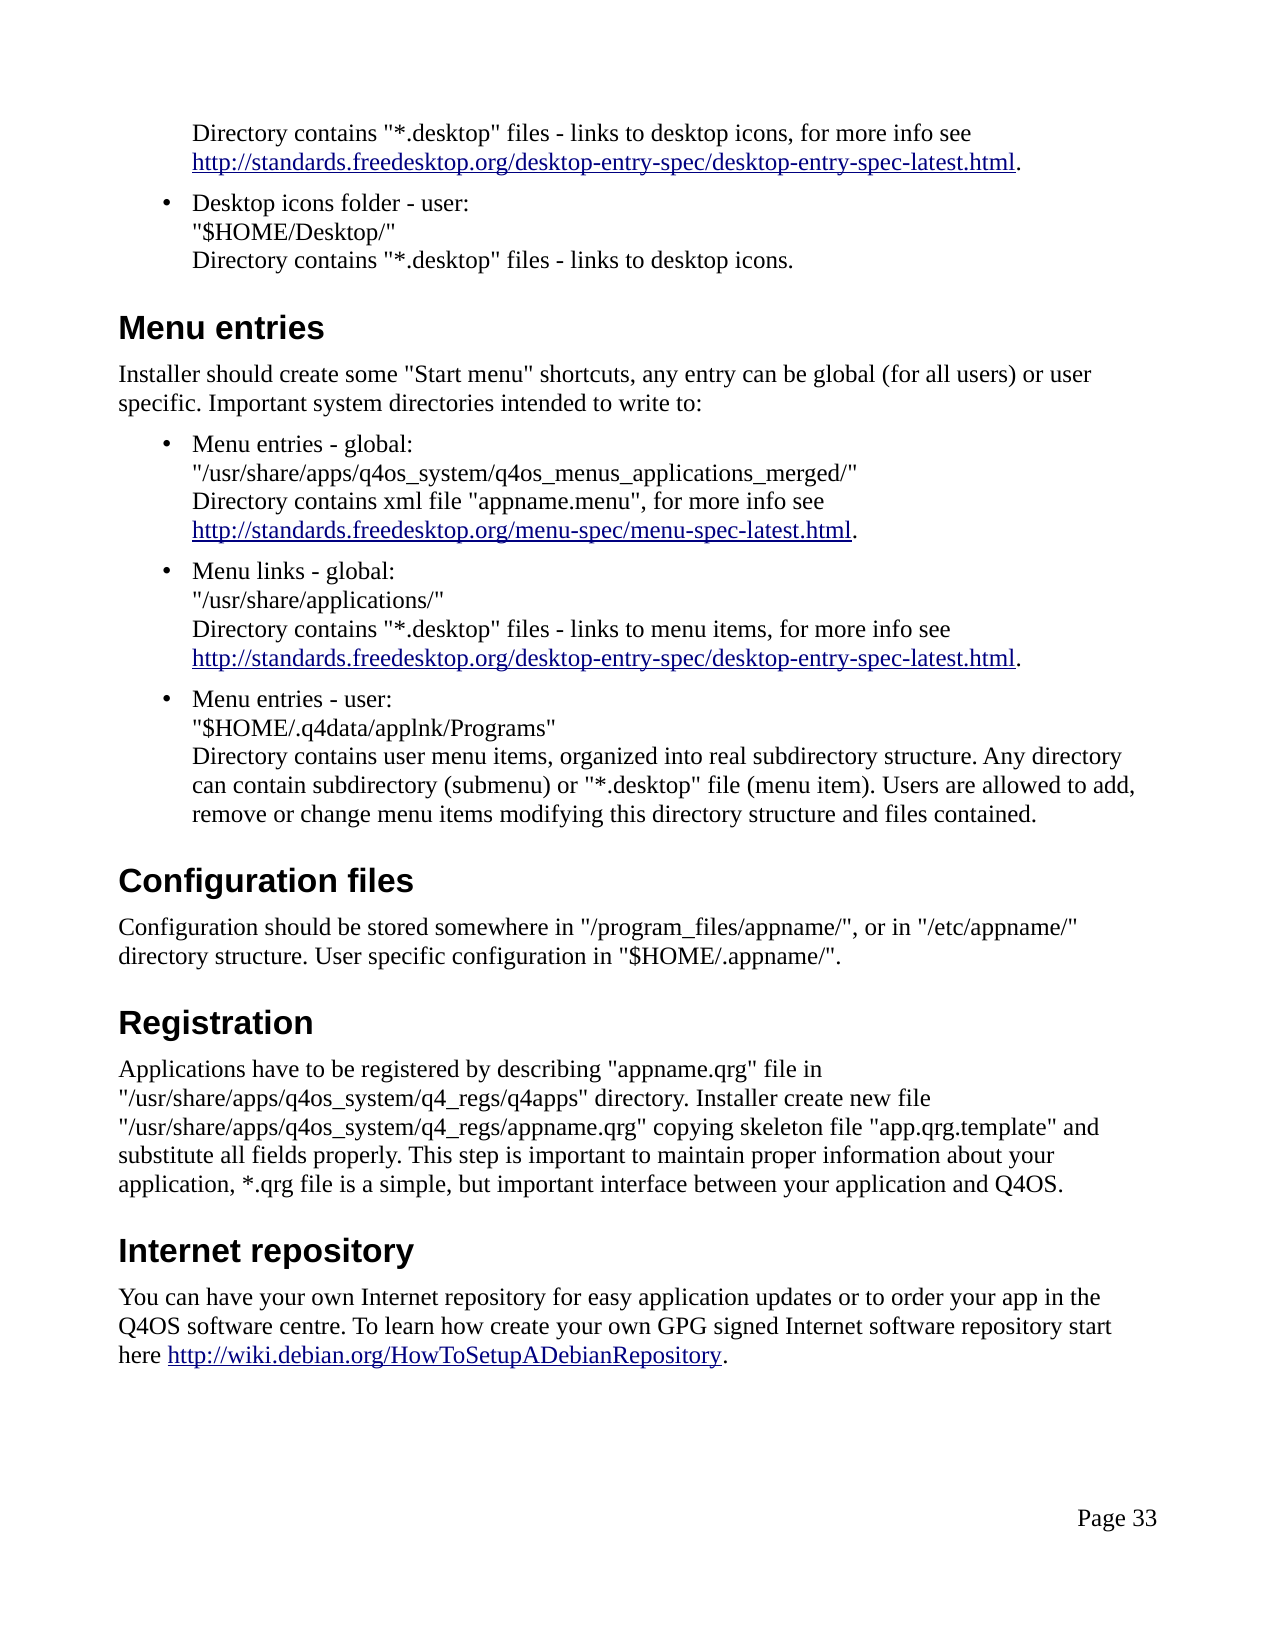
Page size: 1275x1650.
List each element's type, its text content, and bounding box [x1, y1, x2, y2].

text Applications have to be registered by describing "appname.qrg" file in "/usr/share/apps/q4os_system/q4_regs/q4apps" directory. Installer create new file "/usr/share/apps/q4os_system/q4_regs/appname.qrg" copying skeleton file "app.qrg.template" and substitute all fields properly. This step is important to maintain proper information about your application, *.qrg file is a simple, but important interface between your application and Q4OS. [118, 1054, 1157, 1198]
subtitle Menu entries [118, 308, 1157, 346]
subtitle Registration [118, 1003, 1157, 1042]
list Menu links - global: "/usr/share/applications/" Directory contains "*.desktop" files - links to menu items, for more info see http://standards.freedesktop.org/desktop-entry-spec/desktop-entry-spec-latest.html. [162, 556, 1157, 671]
subtitle Configuration files [118, 861, 1157, 899]
subtitle Internet repository [118, 1231, 1157, 1270]
text Configuration should be stored somewhere in "/program_files/appname/", or in "/etc/appname/" directory structure. User specific configuration in "$HOME/.appname/". [118, 912, 1157, 969]
list Directory contains "*.desktop" files - links to desktop icons, for more info see http://standards.freedesktop.org/desktop-entry-spec/desktop-entry-spec-latest.html. [162, 118, 1157, 176]
text You can have your own Internet repository for easy application updates or to order your app in the Q4OS software centre. To learn how create your own GPG signed Internet software repository start here http://wiki.debian.org/HowToSetupADebianRepository. [118, 1282, 1157, 1368]
list Desktop icons folder - user: "$HOME/Desktop/" Directory contains "*.desktop" files - links to desktop icons. [162, 188, 1157, 274]
text Installer should create some "Start menu" shortcuts, any entry can be global (for all users) or user specific. Important system directories intended to write to: [118, 359, 1157, 416]
list Menu entries - user: "$HOME/.q4data/applnk/Programs" Directory contains user menu items, organized into real subdirectory structure. Any directory can contain subdirectory (submenu) or "*.desktop" file (menu item). Users are allowed to add, remove or change menu items modifying this directory structure and files contained. [162, 684, 1157, 828]
list Menu entries - global: "/usr/share/apps/q4os_system/q4os_menus_applications_merged/" Directory contains xml file "appname.menu", for more info see http://standards.freedesktop.org/menu-spec/menu-spec-latest.html. [162, 429, 1157, 544]
